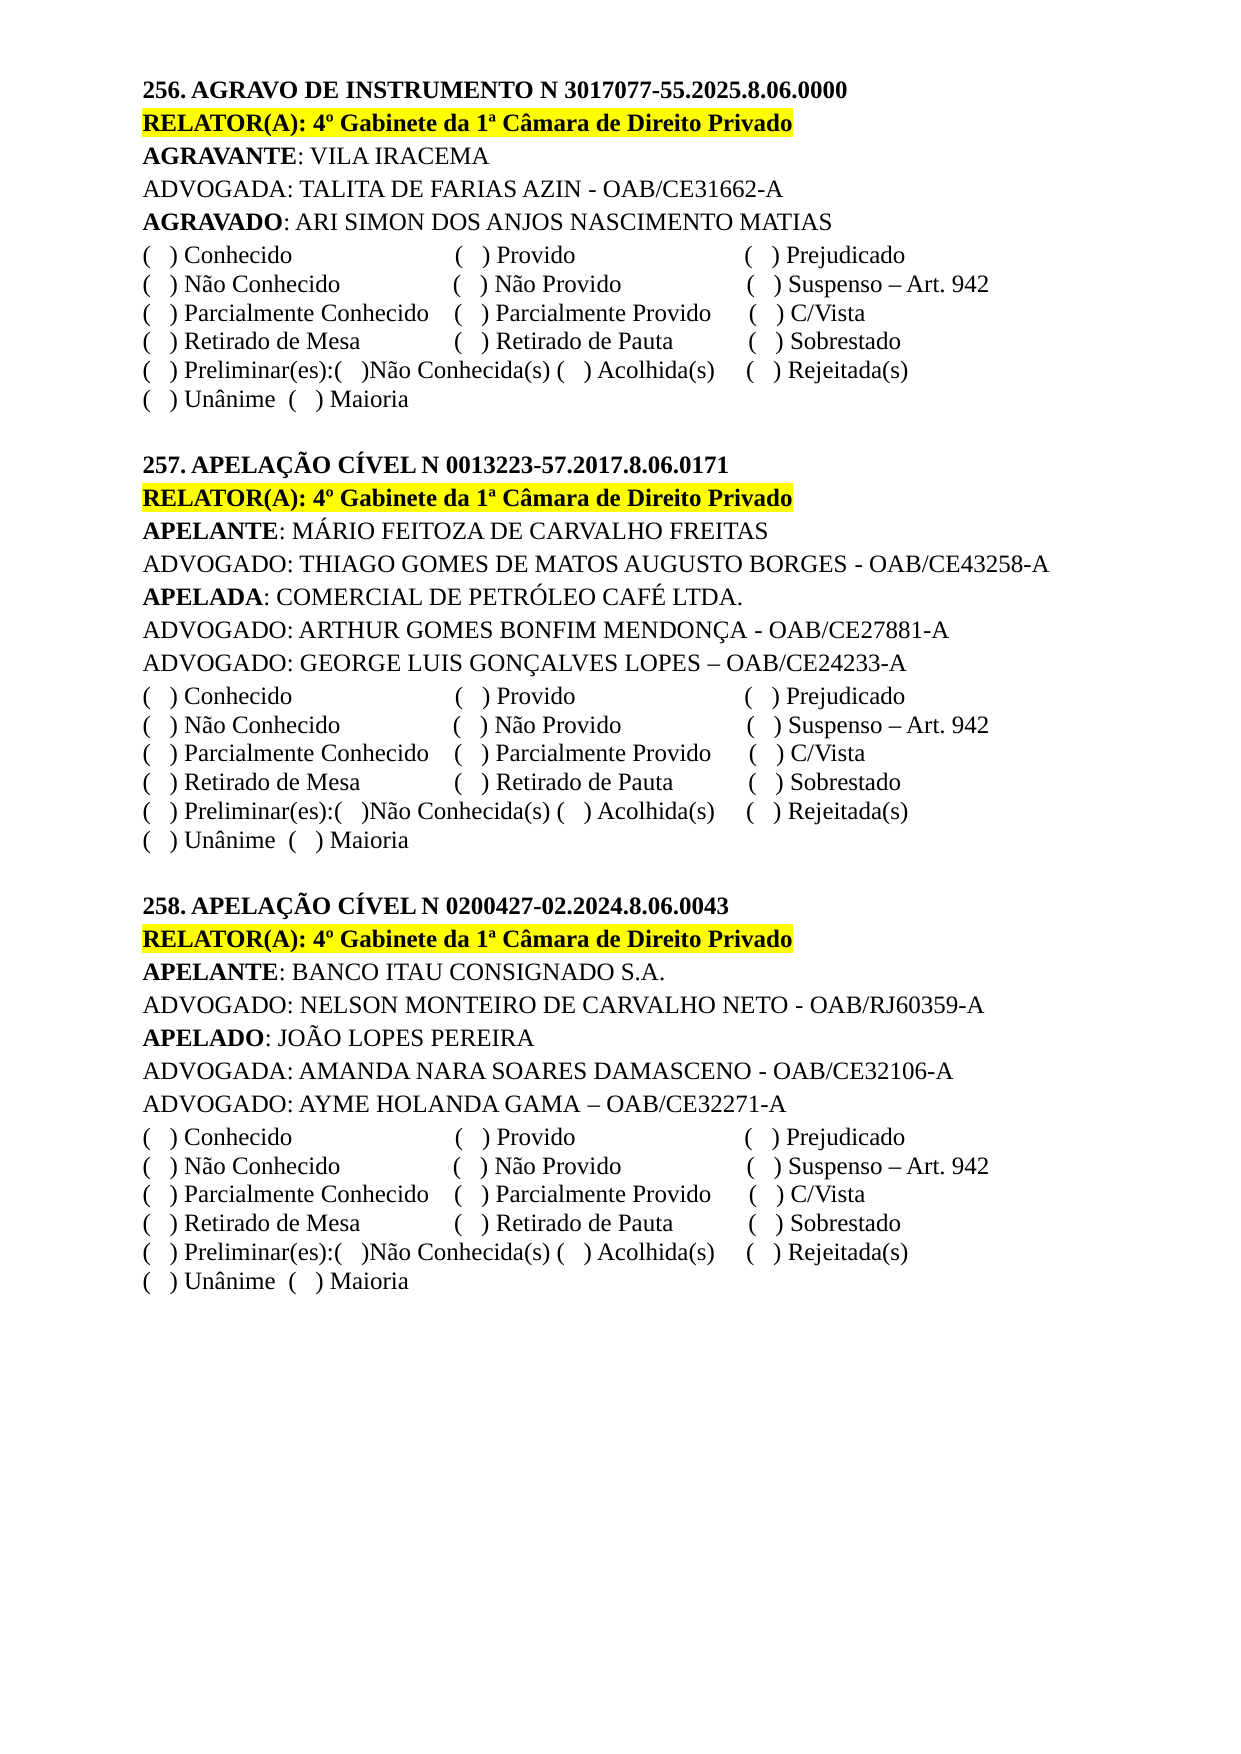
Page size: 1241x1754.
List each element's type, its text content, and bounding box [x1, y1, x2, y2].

text ( ) Retirado de Mesa ( ) Retirado de Pauta ( ) Sobrestado [142, 1208, 1158, 1237]
text ( ) Retirado de Mesa ( ) Retirado de Pauta ( ) Sobrestado [142, 767, 1158, 796]
text ( ) Conhecido ( ) Provido ( ) Prejudicado [142, 240, 1141, 269]
text ( ) Unânime ( ) Maioria 257. APELAÇÃO CÍVEL N 0013223-57.2017.8.06.0171 RELATOR(A): 4º Gabinete da 1ª Câmara de Direito Privado APELANTE: MÁRIO FEITOZA DE CARVALHO FREITAS ADVOGADO: THIAGO GOMES DE MATOS AUGUSTO BORGES - OAB/CE43258-A APELADA: COMERCIAL DE PETRÓLEO CAFÉ LTDA. ADVOGADO: ARTHUR GOMES BONFIM MENDONÇA - OAB/CE27881-A ADVOGADO: GEORGE LUIS GONÇALVES LOPES – OAB/CE24233-A [142, 384, 1188, 677]
text ( ) Parcialmente Conhecido ( ) Parcialmente Provido ( ) C/Vista [142, 1179, 1158, 1208]
text ( ) Conhecido ( ) Provido ( ) Prejudicado [142, 1122, 1141, 1151]
text ( ) Conhecido ( ) Provido ( ) Prejudicado [142, 681, 1141, 710]
text 256. AGRAVO DE INSTRUMENTO N 3017077-55.2025.8.06.0000 RELATOR(A): 4º Gabinete da 1ª Câmara de Direito Privado AGRAVANTE: VILA IRACEMA ADVOGADA: TALITA DE FARIAS AZIN - OAB/CE31662-A AGRAVADO: ARI SIMON DOS ANJOS NASCIMENTO MATIAS [142, 75, 1188, 236]
text ( ) Unânime ( ) Maioria 258. APELAÇÃO CÍVEL N 0200427-02.2024.8.06.0043 RELATOR(A): 4º Gabinete da 1ª Câmara de Direito Privado APELANTE: BANCO ITAU CONSIGNADO S.A. ADVOGADO: NELSON MONTEIRO DE CARVALHO NETO - OAB/RJ60359-A APELADO: JOÃO LOPES PEREIRA ADVOGADA: AMANDA NARA SOARES DAMASCENO - OAB/CE32106-A ADVOGADO: AYME HOLANDA GAMA – OAB/CE32271-A [142, 825, 1188, 1118]
text ( ) Parcialmente Conhecido ( ) Parcialmente Provido ( ) C/Vista [142, 298, 1158, 326]
text ( ) Não Conhecido ( ) Não Provido ( ) Suspenso – Art. 942 [142, 1151, 1158, 1179]
text ( ) Unânime ( ) Maioria [142, 1266, 1188, 1361]
text ( ) Retirado de Mesa ( ) Retirado de Pauta ( ) Sobrestado [142, 326, 1158, 355]
text ( ) Não Conhecido ( ) Não Provido ( ) Suspenso – Art. 942 [142, 269, 1158, 298]
text ( ) Preliminar(es):( )Não Conhecida(s) ( ) Acolhida(s) ( ) Rejeitada(s) [142, 796, 1158, 825]
text ( ) Preliminar(es):( )Não Conhecida(s) ( ) Acolhida(s) ( ) Rejeitada(s) [142, 1237, 1158, 1266]
text ( ) Não Conhecido ( ) Não Provido ( ) Suspenso – Art. 942 [142, 710, 1158, 738]
text ( ) Preliminar(es):( )Não Conhecida(s) ( ) Acolhida(s) ( ) Rejeitada(s) [142, 355, 1158, 384]
text ( ) Parcialmente Conhecido ( ) Parcialmente Provido ( ) C/Vista [142, 738, 1158, 767]
